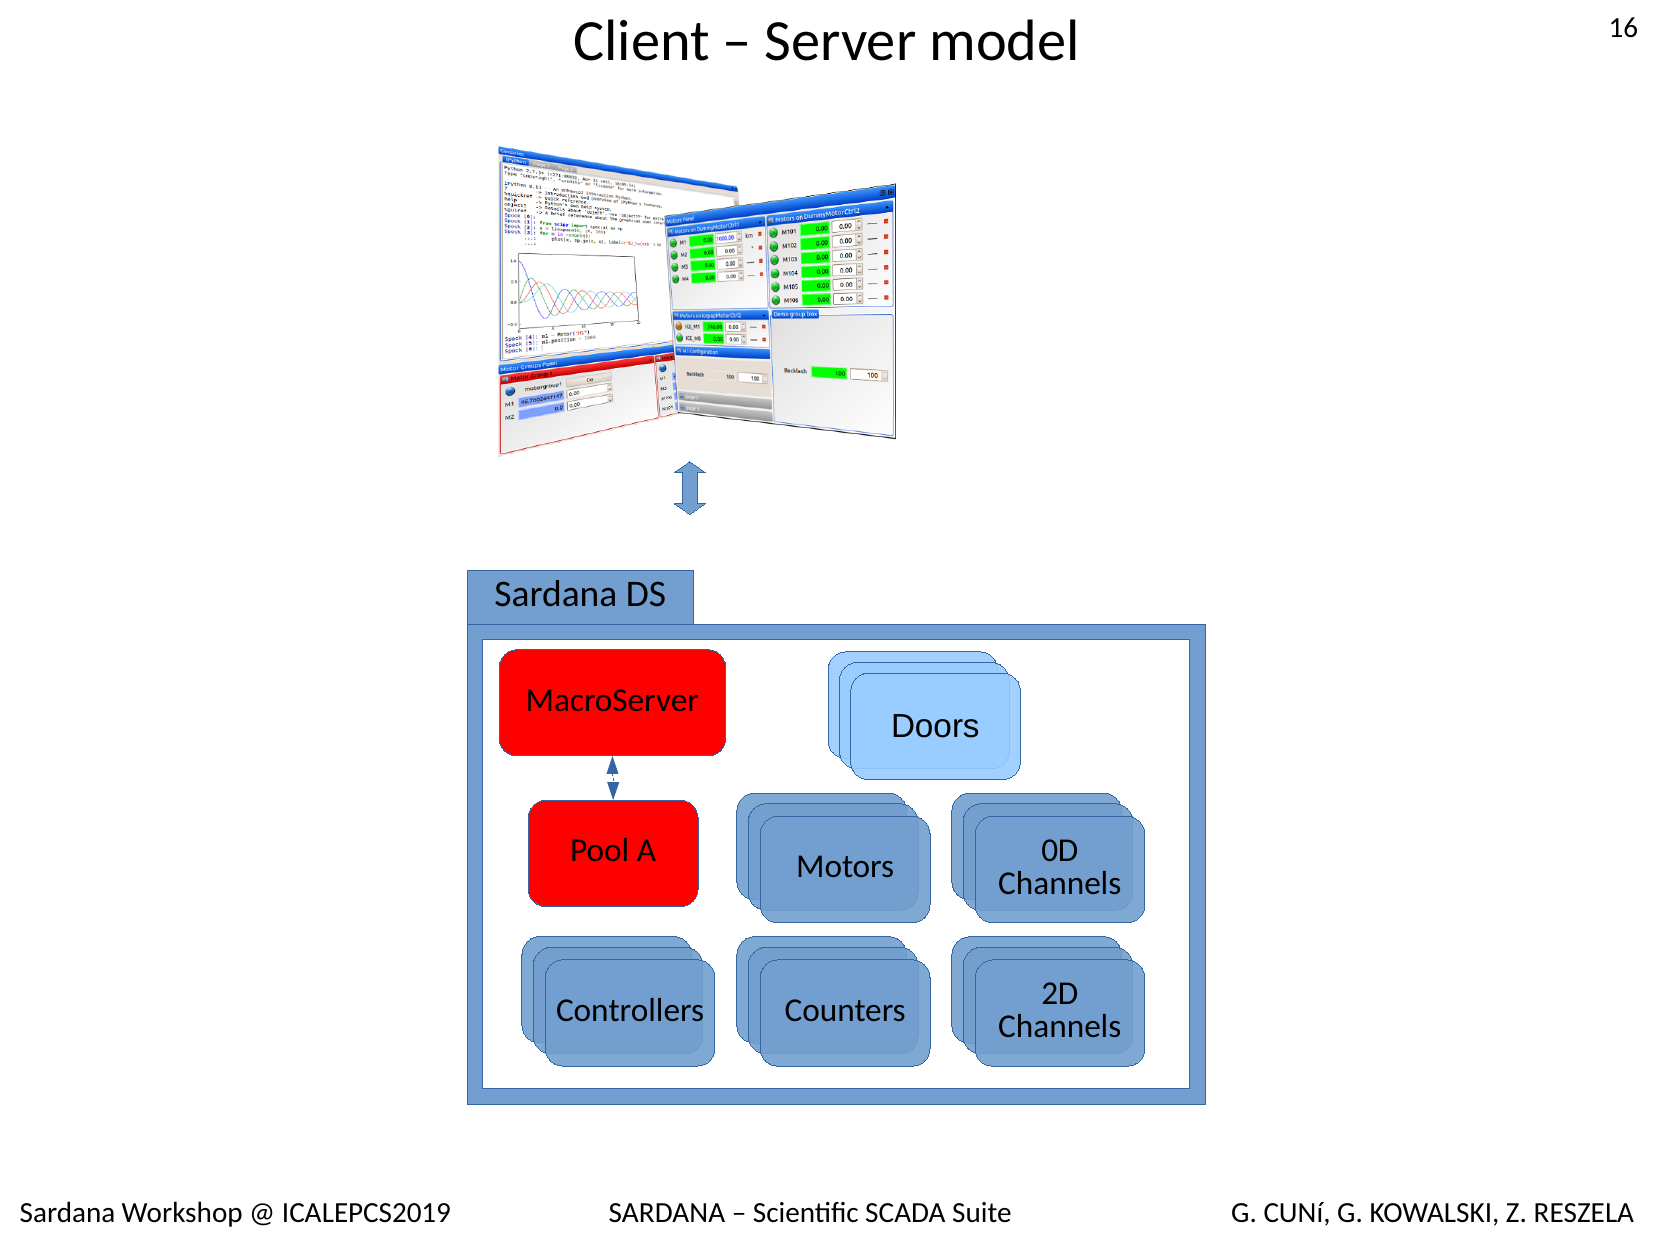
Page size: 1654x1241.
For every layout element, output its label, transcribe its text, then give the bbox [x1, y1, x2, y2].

text_box Doors [850, 673, 1021, 780]
title Client – Server model [82, 2, 1571, 91]
text_box MacroServer [499, 649, 726, 756]
text_box 2D Channels [975, 959, 1145, 1067]
text_box Sardana DS [467, 570, 694, 625]
text_box [467, 624, 1206, 1105]
picture [495, 134, 898, 468]
text_box Counters [760, 959, 931, 1067]
text_box Pool A [528, 800, 699, 907]
text_box Motors [760, 816, 931, 923]
text_box Controllers [545, 959, 715, 1067]
text_box 0D Channels [975, 816, 1145, 923]
text_box [674, 468, 706, 515]
